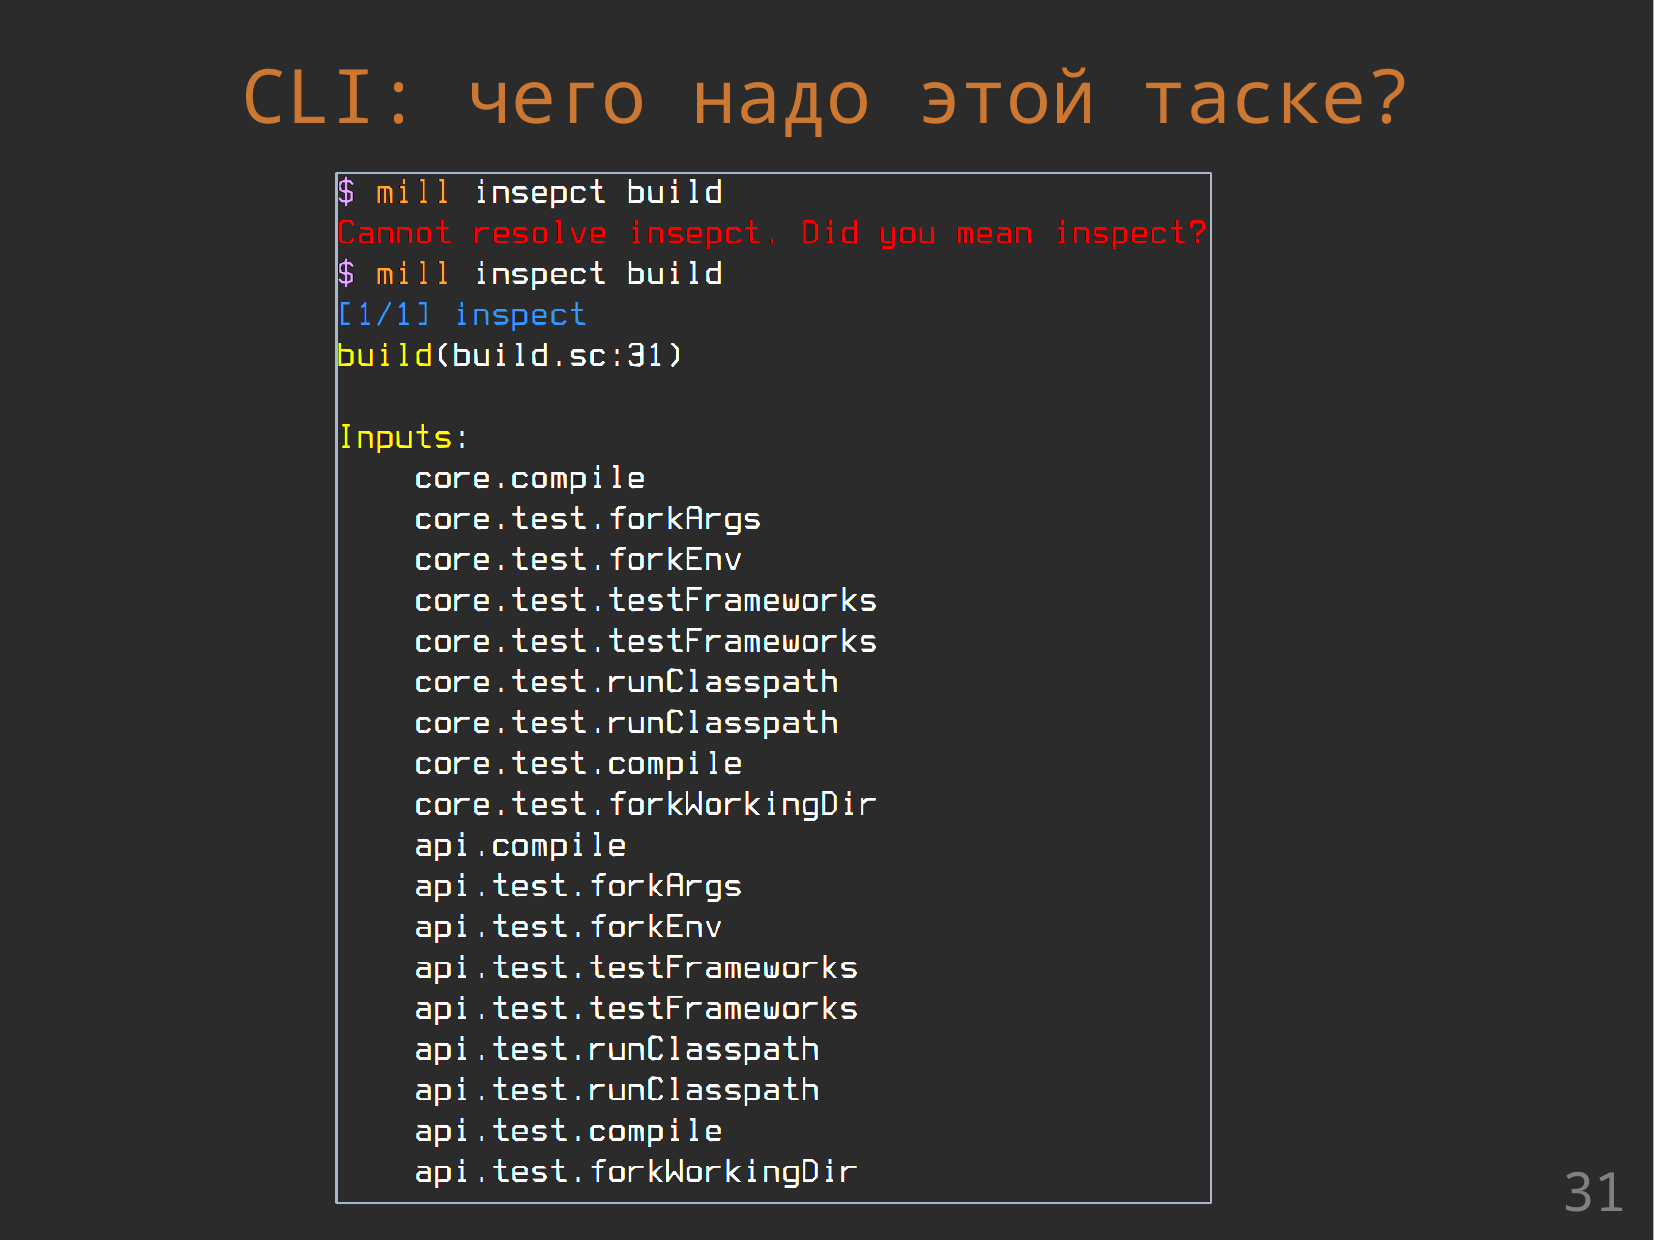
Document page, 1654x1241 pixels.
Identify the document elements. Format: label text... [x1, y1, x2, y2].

picture [337, 174, 1211, 1202]
text_box CLI: чего надо этой таске? [23, 35, 1630, 145]
text_box 31 [1287, 1145, 1642, 1229]
